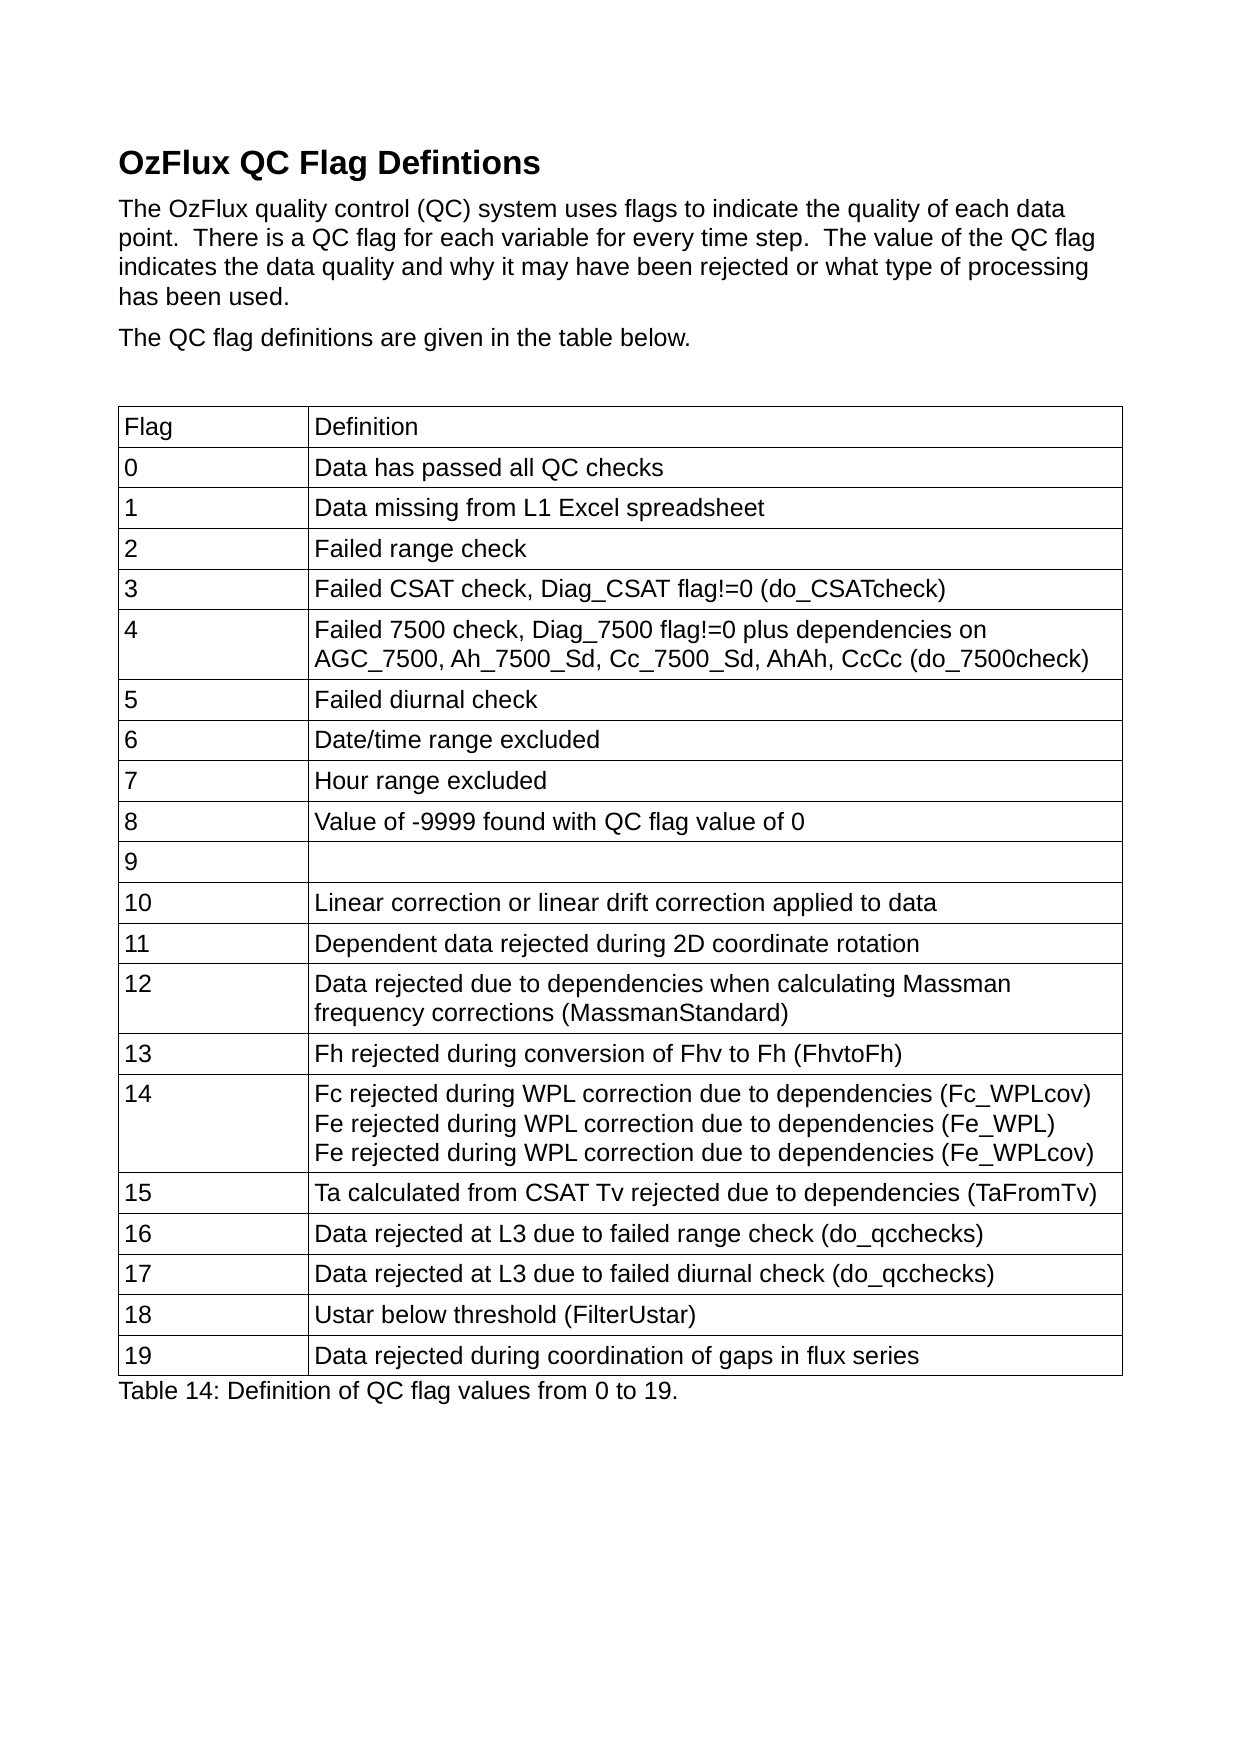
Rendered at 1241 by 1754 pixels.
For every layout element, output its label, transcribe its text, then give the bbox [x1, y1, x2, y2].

table_cell 19 [119, 1336, 308, 1375]
table_cell 6 [119, 721, 308, 760]
table_header Flag [119, 407, 308, 447]
text The OzFlux quality control (QC) system uses flags to indicate the quality of each data point. There is a QC flag for each variable for every time step. The value of the QC flag indicates the data quality and why it may have been rejected or what type of processing has been used. [118, 194, 1122, 310]
table_cell 16 [119, 1214, 308, 1253]
table_cell 2 [119, 529, 308, 568]
table_cell 12 [119, 964, 308, 1033]
table_cell Fc rejected during WPL correction due to dependencies (Fc_WPLcov) Fe rejected during WPL correction due to dependencies (Fe_WPL) Fe rejected during WPL correction due to dependencies (Fe_WPLcov) [309, 1075, 1122, 1172]
table_cell Ta calculated from CSAT Tv rejected due to dependencies (TaFromTv) [309, 1173, 1122, 1213]
table_cell Failed range check [309, 529, 1122, 568]
table_cell Data missing from L1 Excel spreadsheet [309, 488, 1122, 528]
table_cell Data has passed all QC checks [309, 448, 1122, 487]
table_cell 5 [119, 680, 308, 719]
text Table 14: Definition of QC flag values from 0 to 19. [118, 1376, 1122, 1404]
table_cell Value of -9999 found with QC flag value of 0 [309, 802, 1122, 841]
table_cell 15 [119, 1173, 308, 1213]
table_cell 18 [119, 1295, 308, 1335]
table_cell 3 [119, 570, 308, 609]
table_cell 8 [119, 802, 308, 841]
table_cell Data rejected at L3 due to failed diurnal check (do_qcchecks) [309, 1255, 1122, 1294]
table_cell 14 [119, 1075, 308, 1172]
table_cell 7 [119, 761, 308, 801]
table_cell Hour range excluded [309, 761, 1122, 801]
table_cell 9 [119, 842, 308, 882]
table_cell 11 [119, 924, 308, 963]
table_cell Dependent data rejected during 2D coordinate rotation [309, 924, 1122, 963]
table_cell [309, 842, 1122, 882]
table_cell Failed diurnal check [309, 680, 1122, 719]
table_cell 1 [119, 488, 308, 528]
subtitle OzFlux QC Flag Defintions [118, 143, 1122, 182]
text The QC flag definitions are given in the table below. [118, 323, 1122, 352]
table_cell Data rejected at L3 due to failed range check (do_qcchecks) [309, 1214, 1122, 1253]
table_header Definition [309, 407, 1122, 447]
table_cell Date/time range excluded [309, 721, 1122, 760]
table_cell 0 [119, 448, 308, 487]
table_cell Failed 7500 check, Diag_7500 flag!=0 plus dependencies on AGC_7500, Ah_7500_Sd, Cc_7500_Sd, AhAh, CcCc (do_7500check) [309, 610, 1122, 679]
table_cell 17 [119, 1255, 308, 1294]
table_cell Failed CSAT check, Diag_CSAT flag!=0 (do_CSATcheck) [309, 570, 1122, 609]
table_cell Ustar below threshold (FilterUstar) [309, 1295, 1122, 1335]
table_cell Linear correction or linear drift correction applied to data [309, 883, 1122, 923]
table_cell 4 [119, 610, 308, 679]
table_cell Data rejected during coordination of gaps in flux series [309, 1336, 1122, 1375]
table_cell 10 [119, 883, 308, 923]
table_cell Fh rejected during conversion of Fhv to Fh (FhvtoFh) [309, 1034, 1122, 1073]
table_cell 13 [119, 1034, 308, 1073]
table_cell Data rejected due to dependencies when calculating Massman frequency corrections (MassmanStandard) [309, 964, 1122, 1033]
